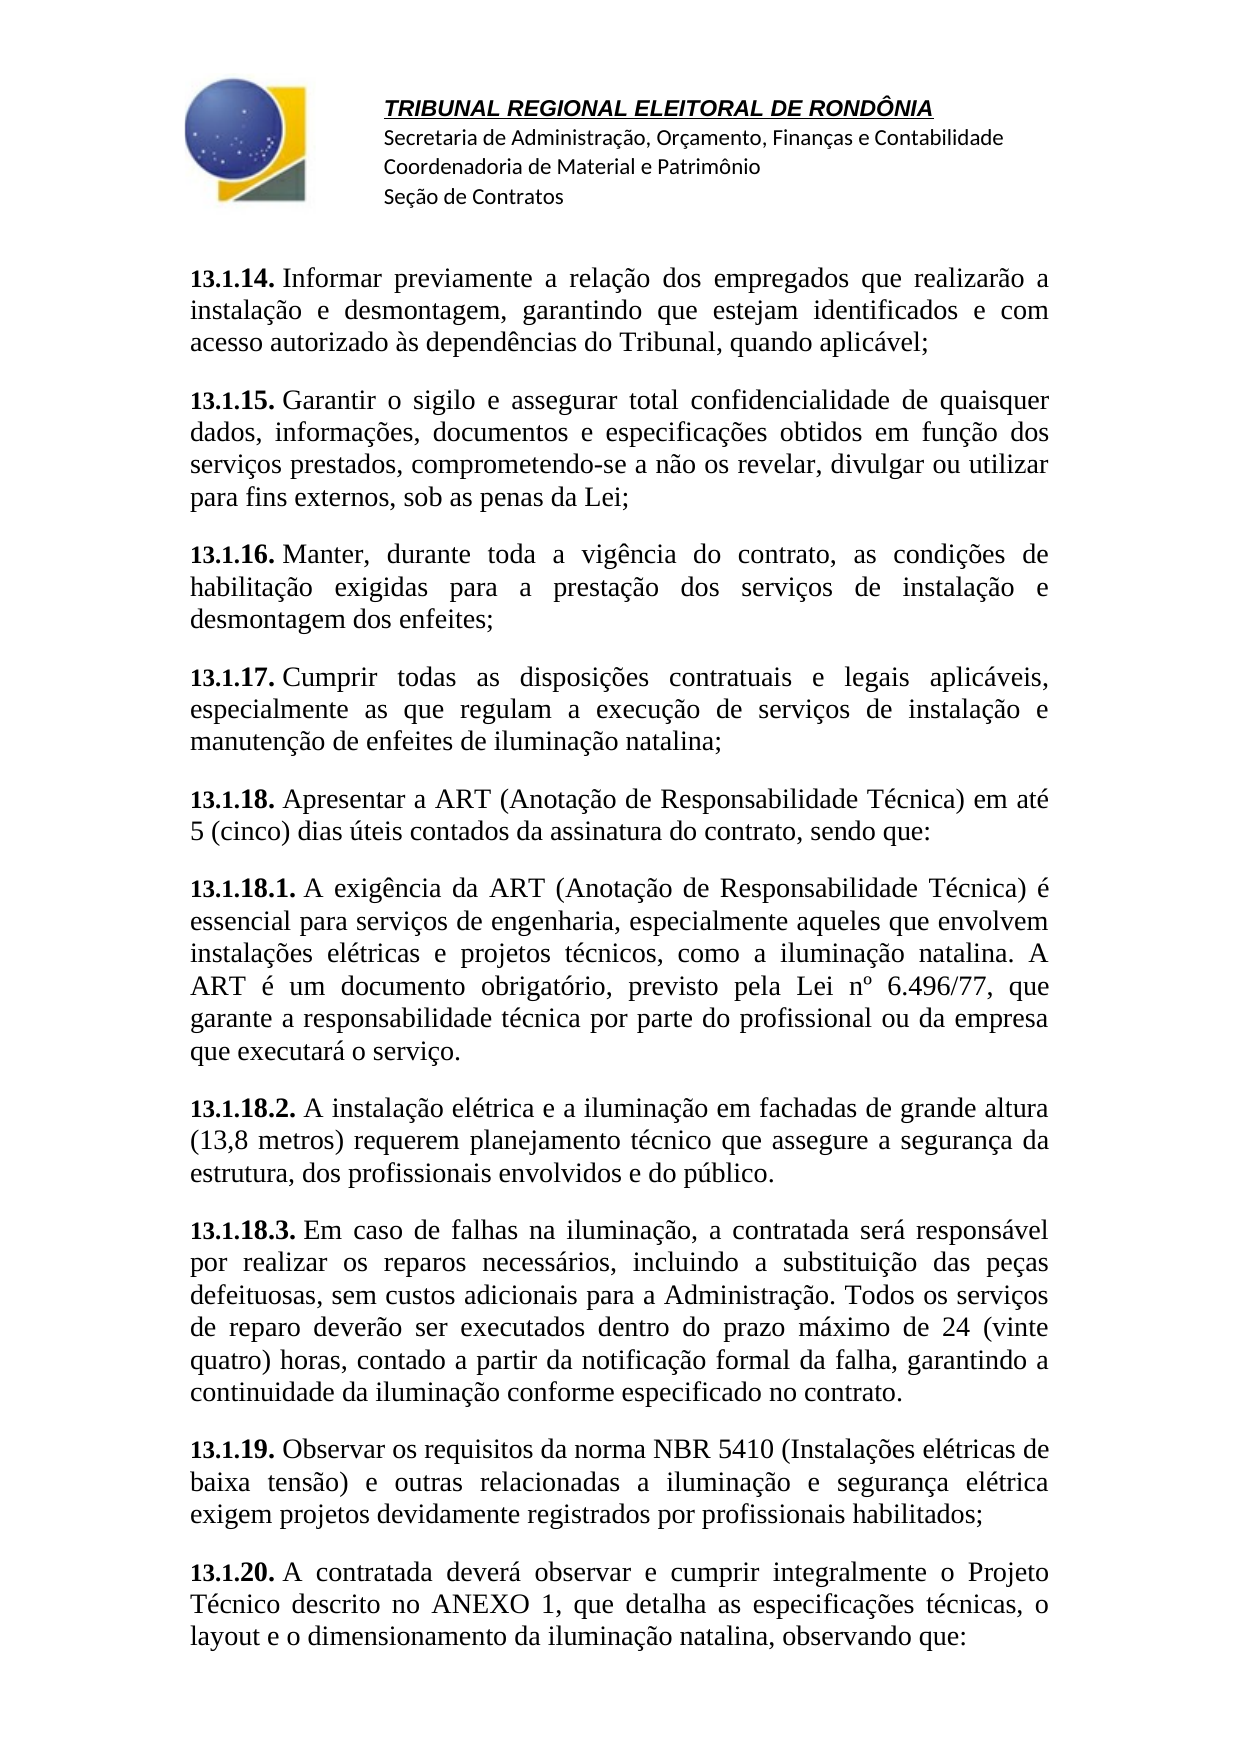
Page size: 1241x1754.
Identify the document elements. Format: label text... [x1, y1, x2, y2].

text 13.1.15. Garantir o sigilo e assegurar total confidencialidade de quaisquer dados, informações, documentos e especificações obtidos em função dos serviços prestados, comprometendo-se a não os revelar, divulgar ou utilizar para fins externos, sob as penas da Lei; [190, 383, 1051, 512]
text 13.1.18.2. A instalação elétrica e a iluminação em fachadas de grande altura (13,8 metros) requerem planejamento técnico que assegure a segurança da estrutura, dos profissionais envolvidos e do público. [190, 1091, 1051, 1188]
text 13.1.18.1. A exigência da ART (Anotação de Responsabilidade Técnica) é essencial para serviços de engenharia, especialmente aqueles que envolvem instalações elétricas e projetos técnicos, como a iluminação natalina. A ART é um documento obrigatório, previsto pela Lei nº 6.496/77, que garante a responsabilidade técnica por parte do profissional ou da empresa que executará o serviço. [190, 872, 1051, 1066]
text 13.1.16. Manter, durante toda a vigência do contrato, as condições de habilitação exigidas para a prestação dos serviços de instalação e desmontagem dos enfeites; [190, 537, 1051, 634]
text 13.1.18. Apresentar a ART (Anotação de Responsabilidade Técnica) em até 5 (cinco) dias úteis contados da assinatura do contrato, sendo que: [190, 782, 1051, 847]
text 13.1.17. Cumprir todas as disposições contratuais e legais aplicáveis, especialmente as que regulam a execução de serviços de instalação e manutenção de enfeites de iluminação natalina; [190, 659, 1051, 757]
text 13.1.19. Observar os requisitos da norma NBR 5410 (Instalações elétricas de baixa tensão) e outras relacionadas a iluminação e segurança elétrica exigem projetos devidamente registrados por profissionais habilitados; [190, 1432, 1051, 1530]
text 13.1.20. A contratada deverá observar e cumprir integralmente o Projeto Técnico descrito no ANEXO 1, que detalha as especificações técnicas, o layout e o dimensionamento da iluminação natalina, observando que: [190, 1555, 1051, 1652]
text 13.1.14. Informar previamente a relação dos empregados que realizarão a instalação e desmontagem, garantindo que estejam identificados e com acesso autorizado às dependências do Tribunal, quando aplicável; [190, 261, 1051, 358]
text 13.1.18.3. Em caso de falhas na iluminação, a contratada será responsável por realizar os reparos necessários, incluindo a substituição das peças defeituosas, sem custos adicionais para a Administração. Todos os serviços de reparo deverão ser executados dentro do prazo máximo de 24 (vinte quatro) horas, contado a partir da notificação formal da falha, garantindo a continuidade da iluminação conforme especificado no contrato. [190, 1213, 1051, 1407]
